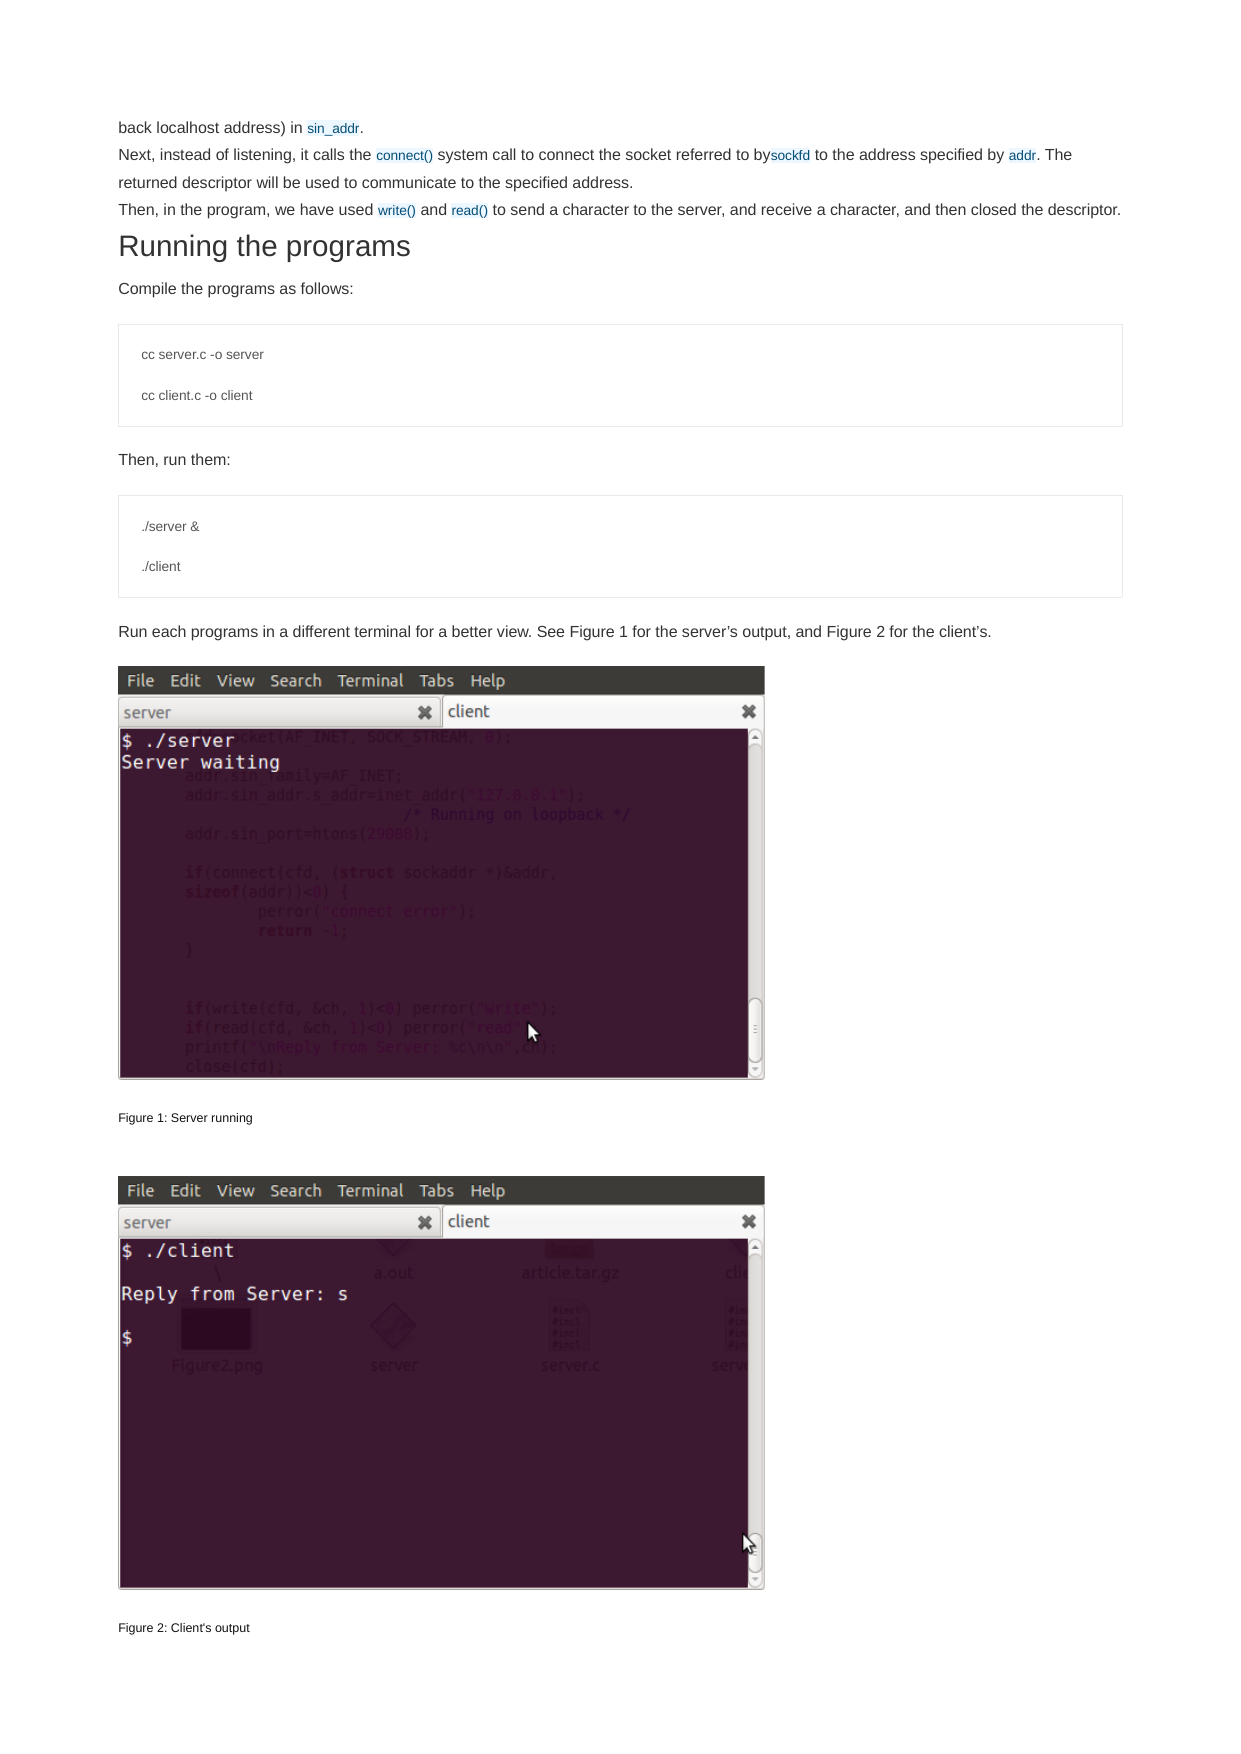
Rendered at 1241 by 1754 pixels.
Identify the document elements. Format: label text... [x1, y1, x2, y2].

text Run each programs in a different terminal for a better view. See Figure 1 for the server’s output, and Figure 2 for the client’s. [118, 622, 1122, 641]
picture [118, 1176, 765, 1590]
text ./client [119, 536, 1122, 597]
picture [118, 666, 765, 1080]
text Compile the programs as follows: [118, 279, 1122, 298]
text Then, in the program, we have used write() and read() to send a character to the server, and receive a character, and then closed the descriptor. [118, 201, 1122, 219]
text Then, run them: [118, 451, 1122, 469]
text Figure 1: Server running [118, 1111, 1122, 1125]
text cc server.c -o server [119, 325, 1122, 362]
text Figure 2: Client's output [118, 1621, 1122, 1635]
text cc client.c -o client [119, 364, 1122, 426]
text ./server & [119, 496, 1122, 534]
text Next, instead of listening, it calls the connect() system call to connect the socket referred to bysockfd to the address specified by addr. The returned descriptor will be used to communicate to the specified address. [118, 146, 1122, 191]
subtitle Running the programs [118, 228, 1122, 262]
text back localhost address) in sin_addr. [118, 118, 1122, 136]
